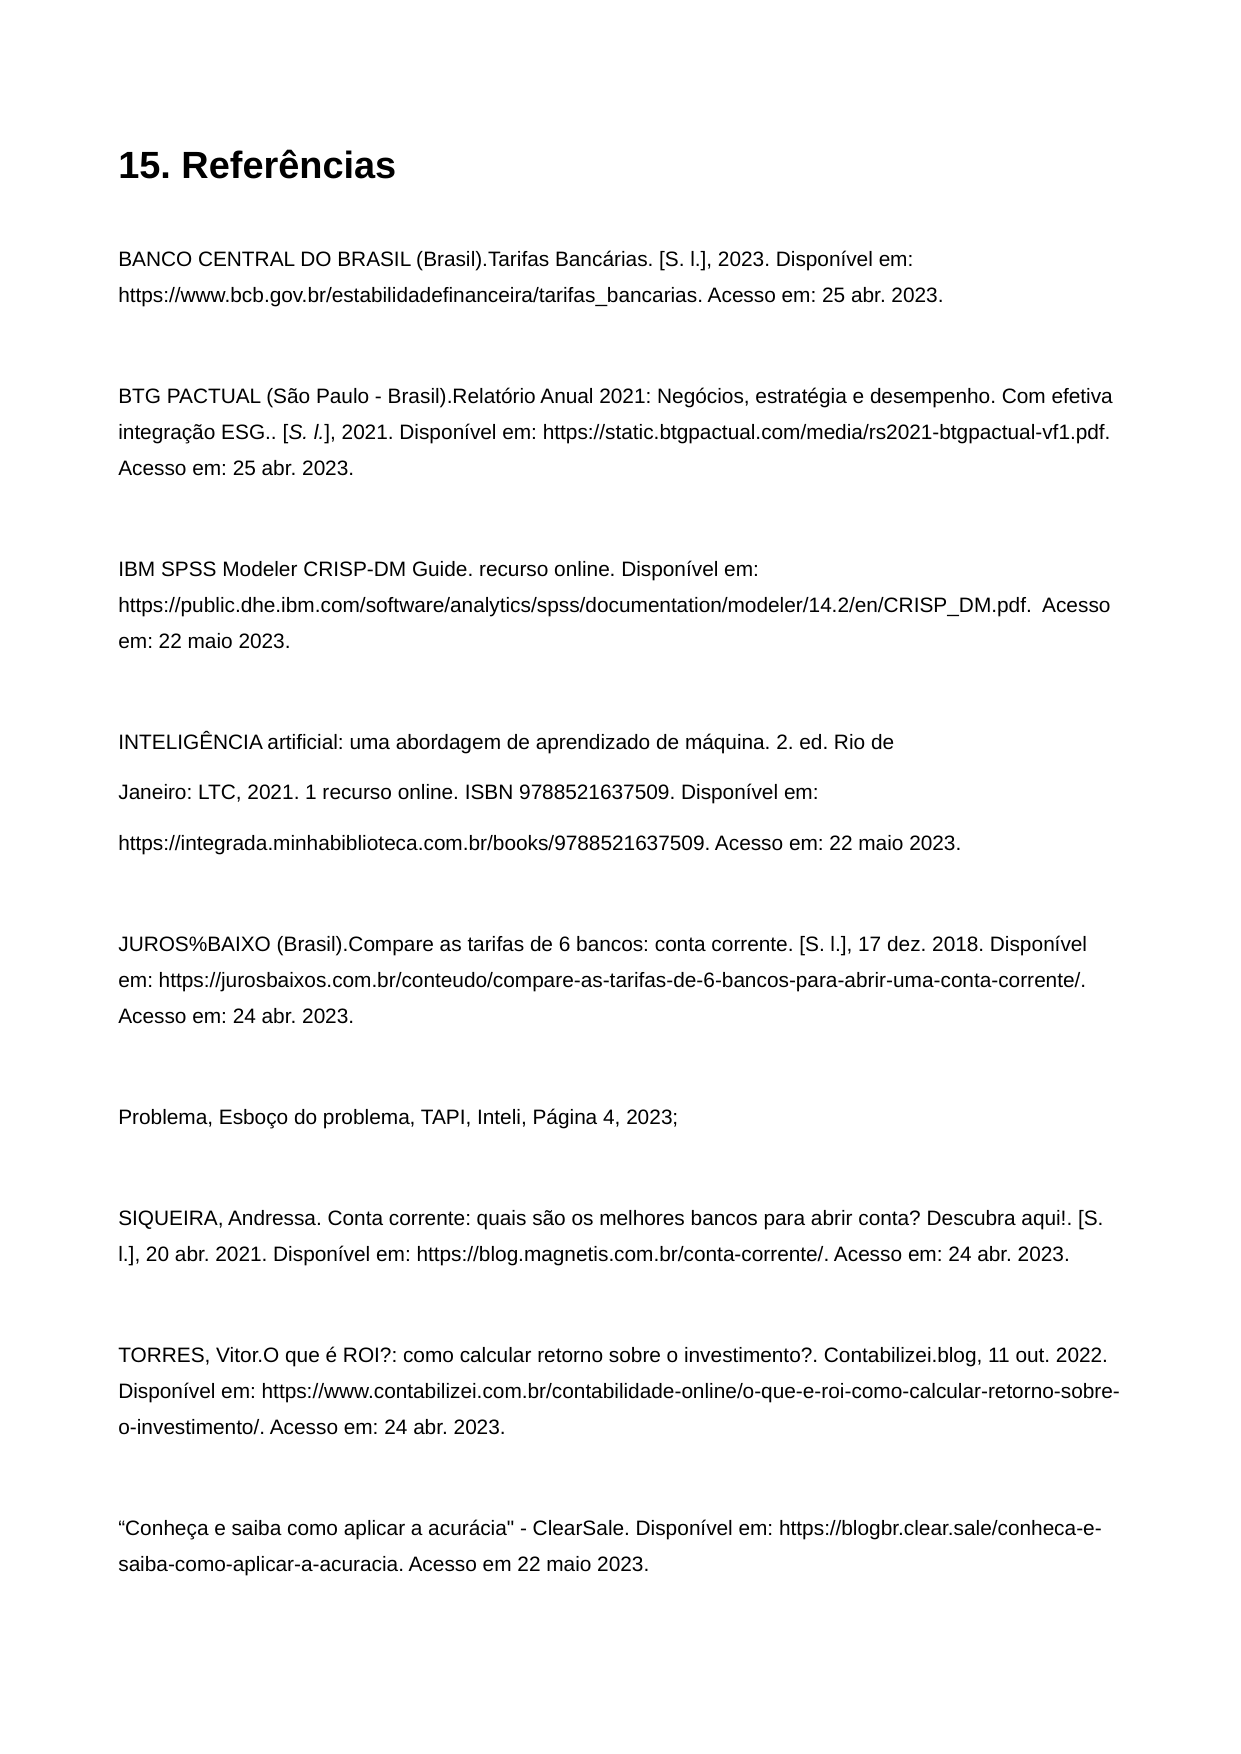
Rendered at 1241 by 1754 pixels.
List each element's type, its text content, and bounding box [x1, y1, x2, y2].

text https://integrada.minhabiblioteca.com.br/books/9788521637509. Acesso em: 22 maio 2023. [118, 831, 1122, 855]
text JUROS%BAIXO (Brasil).Compare as tarifas de 6 bancos: conta corrente. [S. l.], 17 dez. 2018. Disponível em: https://jurosbaixos.com.br/conteudo/compare-as-tarifas-de-6-bancos-para-abrir-uma-conta-corrente/. Acesso em: 24 abr. 2023. [118, 932, 1122, 1028]
text BANCO CENTRAL DO BRASIL (Brasil).Tarifas Bancárias. [S. l.], 2023. Disponível em: https://www.bcb.gov.br/estabilidadefinanceira/tarifas_bancarias. Acesso em: 25 abr. 2023. [118, 247, 1122, 307]
subtitle 15. Referências [118, 143, 1122, 187]
text BTG PACTUAL (São Paulo - Brasil).Relatório Anual 2021: Negócios, estratégia e desempenho. Com efetiva integração ESG.. [S. l.], 2021. Disponível em: https://static.btgpactual.com/media/rs2021-btgpactual-vf1.pdf. Acesso em: 25 abr. 2023. [118, 384, 1122, 480]
text IBM SPSS Modeler CRISP-DM Guide. recurso online. Disponível em: https://public.dhe.ibm.com/software/analytics/spss/documentation/modeler/14.2/en/CRISP_DM.pdf. Acesso em: 22 maio 2023. [118, 557, 1122, 653]
text “Conheça e saiba como aplicar a acurácia" - ClearSale. Disponível em: https://blogbr.clear.sale/conheca-e-saiba-como-aplicar-a-acuracia. Acesso em 22 maio 2023. [118, 1516, 1122, 1576]
text INTELIGÊNCIA artificial: uma abordagem de aprendizado de máquina. 2. ed. Rio de [118, 730, 1122, 754]
text TORRES, Vitor.O que é ROI?: como calcular retorno sobre o investimento?. Contabilizei.blog, 11 out. 2022. Disponível em: https://www.contabilizei.com.br/contabilidade-online/o-que-e-roi-como-calcular-retorno-sobre-o-investimento/. Acesso em: 24 abr. 2023. [118, 1343, 1122, 1438]
text Problema, Esboço do problema, TAPI, Inteli, Página 4, 2023; [118, 1105, 1122, 1129]
text SIQUEIRA, Andressa. Conta corrente: quais são os melhores bancos para abrir conta? Descubra aqui!. [S. l.], 20 abr. 2021. Disponível em: https://blog.magnetis.com.br/conta-corrente/. Acesso em: 24 abr. 2023. [118, 1206, 1122, 1266]
text Janeiro: LTC, 2021. 1 recurso online. ISBN 9788521637509. Disponível em: [118, 780, 1122, 804]
